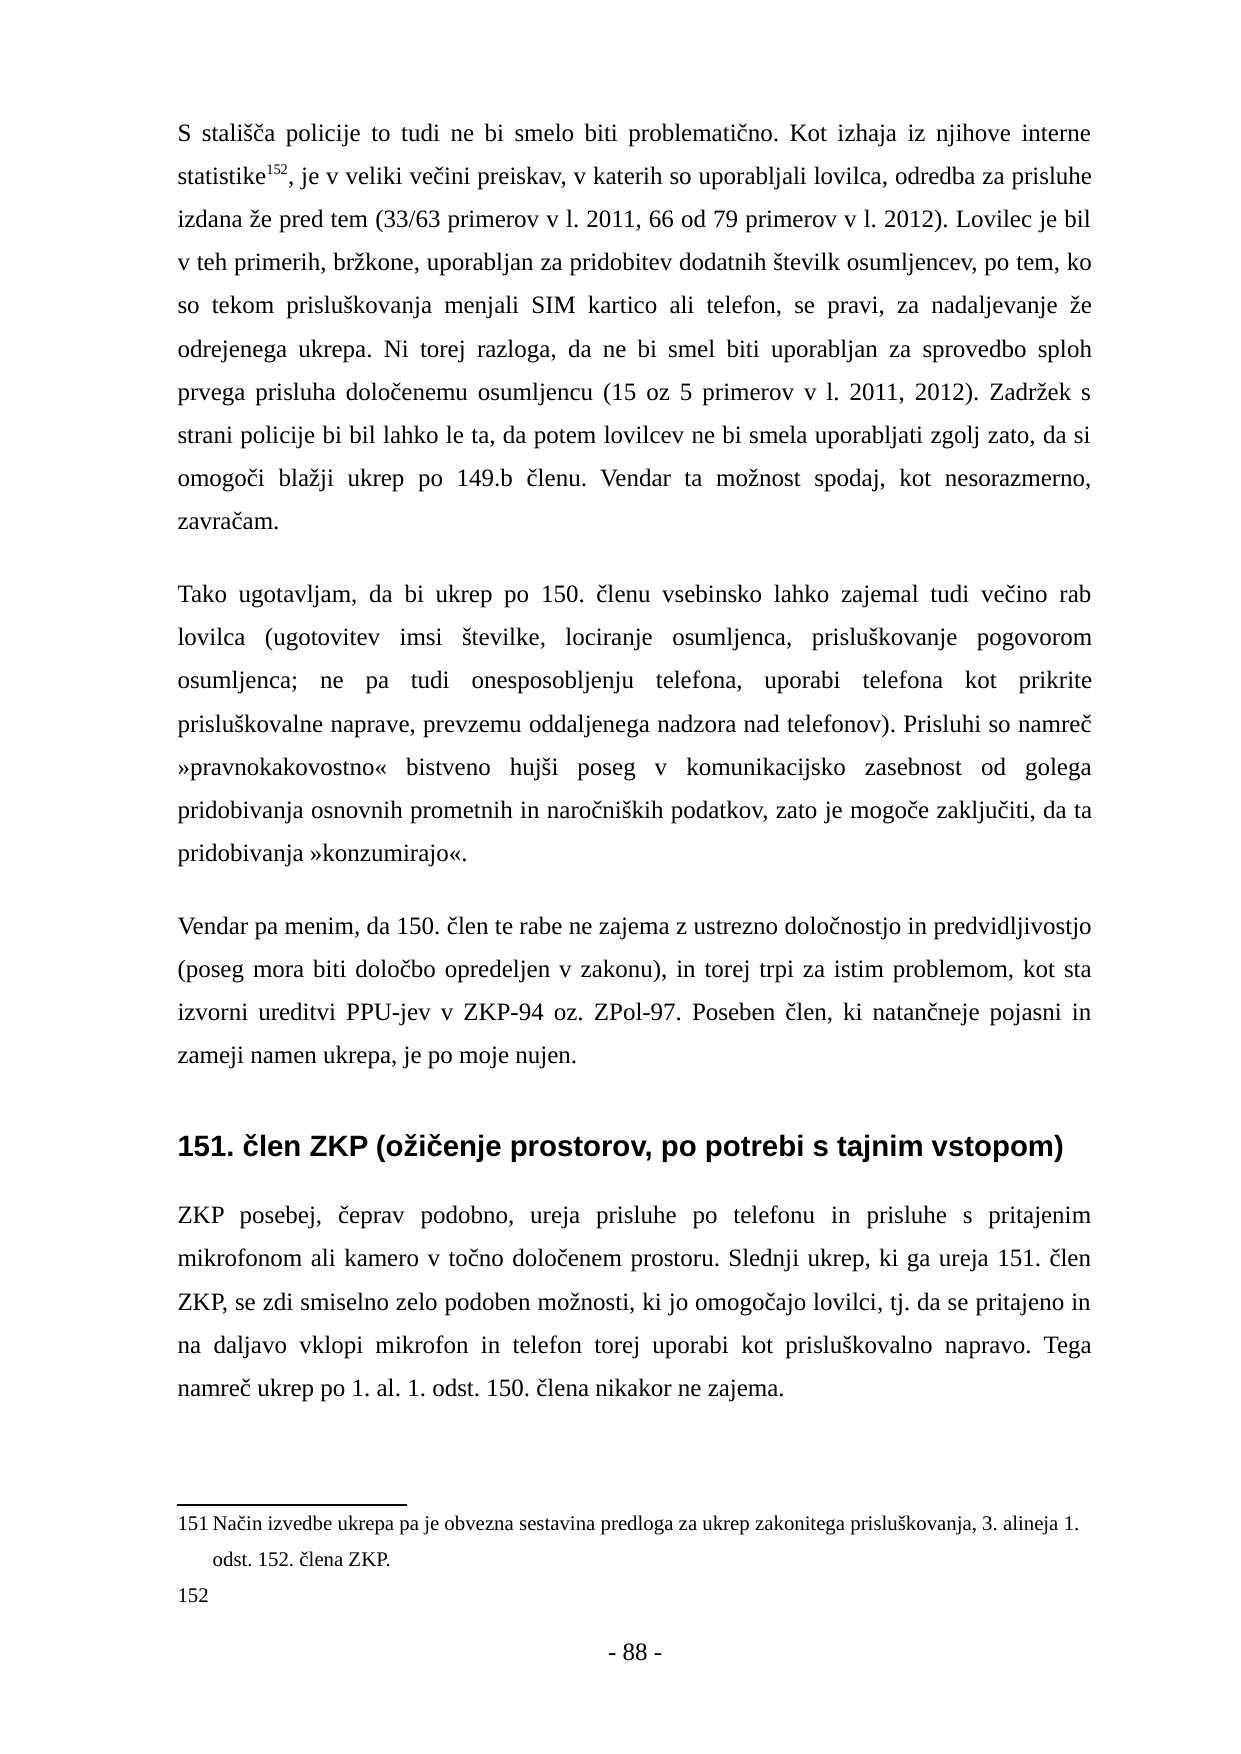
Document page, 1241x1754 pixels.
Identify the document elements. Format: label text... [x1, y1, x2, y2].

subtitle 151. člen ZKP (ožičenje prostorov, po potrebi s tajnim vstopom) [177, 1129, 1093, 1162]
text S stališča policije to tudi ne bi smelo biti problematično. Kot izhaja iz njihove interne statistike, je v veliki večini preiskav, v katerih so uporabljali lovilca, odredba za prisluhe izdana že pred tem (33/63 primerov v l. 2011, 66 od 79 primerov v l. 2012). Lovilec je bil v teh primerih, bržkone, uporabljan za pridobitev dodatnih številk osumljencev, po tem, ko so tekom prisluškovanja menjali SIM kartico ali telefon, se pravi, za nadaljevanje že odrejenega ukrepa. Ni torej razloga, da ne bi smel biti uporabljan za sprovedbo sploh prvega prisluha določenemu osumljencu (15 oz 5 primerov v l. 2011, 2012). Zadržek s strani policije bi bil lahko le ta, da potem lovilcev ne bi smela uporabljati zgolj zato, da si omogoči blažji ukrep po 149.b členu. Vendar ta možnost spodaj, kot nesorazmerno, zavračam. [177, 118, 1093, 535]
text Tako ugotavljam, da bi ukrep po 150. členu vsebinsko lahko zajemal tudi večino rab lovilca (ugotovitev imsi številke, lociranje osumljenca, prisluškovanje pogovorom osumljenca; ne pa tudi onesposobljenju telefona, uporabi telefona kot prikrite prisluškovalne naprave, prevzemu oddaljenega nadzora nad telefonov). Prisluhi so namreč »pravnokakovostno« bistveno hujši poseg v komunikacijsko zasebnost od golega pridobivanja osnovnih prometnih in naročniških podatkov, zato je mogoče zaključiti, da ta pridobivanja »konzumirajo«. [177, 579, 1093, 867]
text ZKP posebej, čeprav podobno, ureja prisluhe po telefonu in prisluhe s pritajenim mikrofonom ali kamero v točno določenem prostoru. Slednji ukrep, ki ga ureja 151. člen ZKP, se zdi smiselno zelo podoben možnosti, ki jo omogočajo lovilci, tj. da se pritajeno in na daljavo vklopi mikrofon in telefon torej uporabi kot prisluškovalno napravo. Tega namreč ukrep po 1. al. 1. odst. 150. člena nikakor ne zajema. [177, 1200, 1093, 1402]
text Način izvedbe ukrepa pa je obvezna sestavina predloga za ukrep zakonitega prisluškovanja, 3. alineja 1. odst. 152. člena ZKP. [177, 1511, 1093, 1571]
text Vendar pa menim, da 150. člen te rabe ne zajema z ustrezno določnostjo in predvidljivostjo (poseg mora biti določbo opredeljen v zakonu), in torej trpi za istim problemom, kot sta izvorni ureditvi PPU-jev v ZKP-94 oz. ZPol-97. Poseben člen, ki natančneje pojasni in zameji namen ukrepa, je po moje nujen. [177, 911, 1093, 1069]
